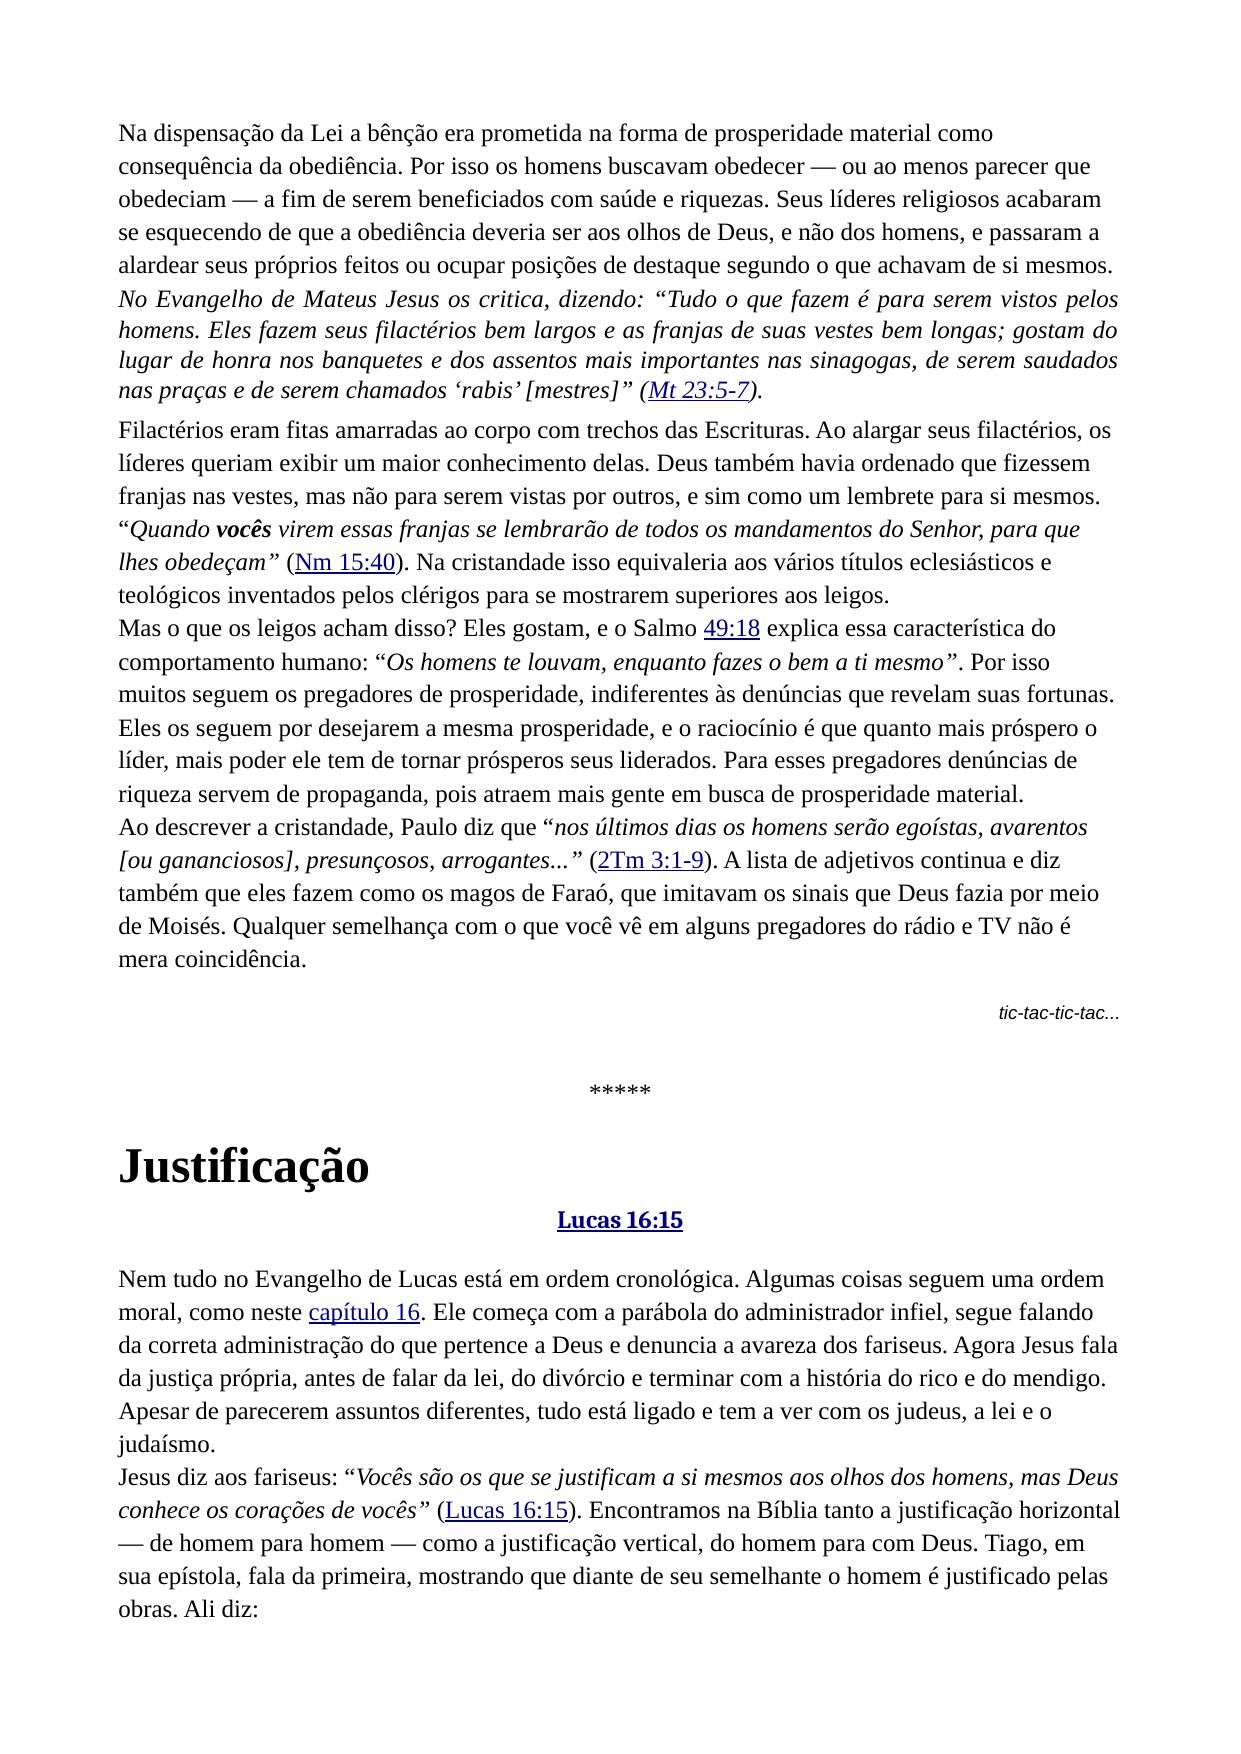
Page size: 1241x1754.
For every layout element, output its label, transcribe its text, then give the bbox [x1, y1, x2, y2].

text Jesus diz aos fariseus: “Vocês são os que se justificam a si mesmos aos olhos dos homens, mas Deus conhece os corações de vocês” (Lucas 16:15). Encontramos na Bíblia tanto a justificação horizontal — de homem para homem — como a justificação vertical, do homem para com Deus. Tiago, em sua epístola, fala da primeira, mostrando que diante de seu semelhante o homem é justificado pelas obras. Ali diz: [118, 1462, 1122, 1623]
text Mas o que os leigos acham disso? Eles gostam, e o Salmo 49:18 explica essa característica do comportamento humano: “Os homens te louvam, enquanto fazes o bem a ti mesmo”. Por isso muitos seguem os pregadores de prosperidade, indiferentes às denúncias que revelam suas fortunas. Eles os seguem por desejarem a mesma prosperidade, e o raciocínio é que quanto mais próspero o líder, mais poder ele tem de tornar prósperos seus liderados. Para esses pregadores denúncias de riqueza servem de propaganda, pois atraem mais gente em busca de prosperidade material. [118, 613, 1122, 807]
text ***** [118, 1078, 1122, 1107]
text Lucas 16:15 [118, 1206, 1122, 1234]
text Ao descrever a cristandade, Paulo diz que “nos últimos dias os homens serão egoístas, avarentos [ou gananciosos], presunçosos, arrogantes...” (2Tm 3:1-9). A lista de adjetivos continua e diz também que eles fazem como os magos de Faraó, que imitavam os sinais que Deus fazia por meio de Moisés. Qualquer semelhança com o que você vê em alguns pregadores do rádio e TV não é mera coincidência. [118, 812, 1122, 972]
text Na dispensação da Lei a bênção era prometida na forma de prosperidade material como consequência da obediência. Por isso os homens buscavam obedecer — ou ao menos parecer que obedeciam — a fim de serem beneficiados com saúde e riquezas. Seus líderes religiosos acabaram se esquecendo de que a obediência deveria ser aos olhos de Deus, e não dos homens, e passaram a alardear seus próprios feitos ou ocupar posições de destaque segundo o que achavam de si mesmos. [118, 118, 1122, 279]
text No Evangelho de Mateus Jesus os critica, dizendo: “Tudo o que fazem é para serem vistos pelos homens. Eles fazem seus filactérios bem largos e as franjas de suas vestes bem longas; gostam do lugar de honra nos banquetes e dos assentos mais importantes nas sinagogas, de serem saudados nas praças e de serem chamados ‘rabis’ [mestres]” (Mt 23:5-7). [118, 283, 1122, 404]
text tic-tac-tic-tac... [118, 1002, 1122, 1024]
text Filactérios eram fitas amarradas ao corpo com trechos das Escrituras. Ao alargar seus filactérios, os líderes queriam exibir um maior conhecimento delas. Deus também havia ordenado que fizessem franjas nas vestes, mas não para serem vistas por outros, e sim como um lembrete para si mesmos. “Quando vocês virem essas franjas se lembrarão de todos os mandamentos do Senhor, para que lhes obedeçam” (Nm 15:40). Na cristandade isso equivaleria aos vários títulos eclesiásticos e teológicos inventados pelos clérigos para se mostrarem superiores aos leigos. [118, 415, 1122, 609]
subtitle Justificação [118, 1136, 1122, 1193]
text Nem tudo no Evangelho de Lucas está em ordem cronológica. Algumas coisas seguem uma ordem moral, como neste capítulo 16. Ele começa com a parábola do administrador infiel, segue falando da correta administração do que pertence a Deus e denuncia a avareza dos fariseus. Agora Jesus fala da justiça própria, antes de falar da lei, do divórcio e terminar com a história do rico e do mendigo. Apesar de parecerem assuntos diferentes, tudo está ligado e tem a ver com os judeus, a lei e o judaísmo. [118, 1264, 1122, 1458]
